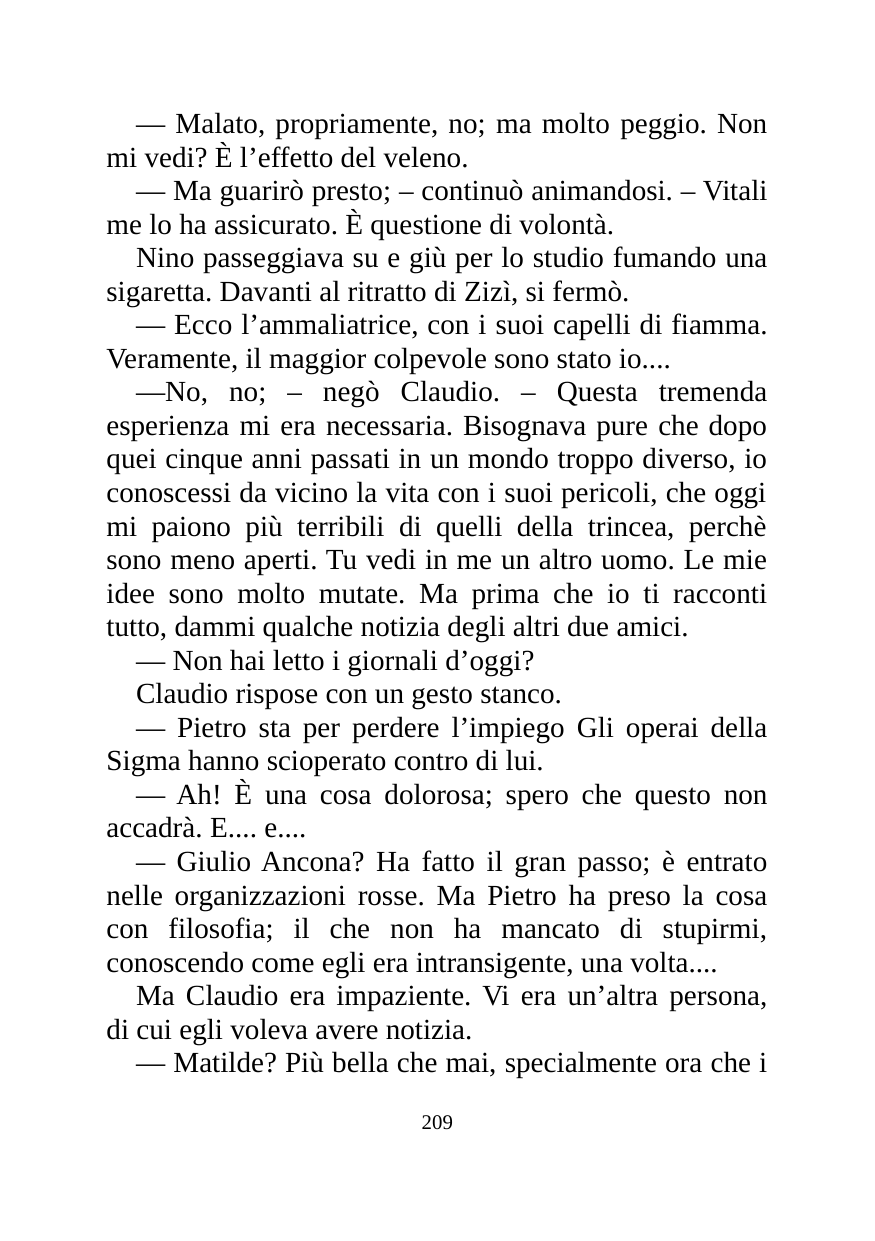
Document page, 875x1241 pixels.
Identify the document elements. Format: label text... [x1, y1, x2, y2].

text — Ma guarirò presto; – continuò animandosi. – Vitali me lo ha assicurato. È questione di volontà. [106, 173, 768, 240]
text — Giulio Ancona? Ha fatto il gran passo; è entrato nelle organizzazioni rosse. Ma Pietro ha preso la cosa con filosofia; il che non ha mancato di stupirmi, conoscendo come egli era intransigente, una volta.... [106, 844, 768, 978]
text — Ecco l’ammaliatrice, con i suoi capelli di fiamma. Veramente, il maggior colpevole sono stato io.... [106, 307, 768, 374]
text — Matilde? Più bella che mai, specialmente ora che i [106, 1045, 768, 1079]
text — Malato, propriamente, no; ma molto peggio. Non mi vedi? È l’effetto del veleno. [106, 106, 768, 173]
text — Ah! È una cosa dolorosa; spero che questo non accadrà. E.... e.... [106, 777, 768, 844]
text —No, no; – negò Claudio. – Questa tremenda esperienza mi era necessaria. Bisognava pure che dopo quei cinque anni passati in un mondo troppo diverso, io conoscessi da vicino la vita con i suoi pericoli, che oggi mi paiono più terribili di quelli della trincea, perchè sono meno aperti. Tu vedi in me un altro uomo. Le mie idee sono molto mutate. Ma prima che io ti racconti tutto, dammi qualche notizia degli altri due amici. [106, 374, 768, 643]
text — Non hai letto i giornali d’oggi? [106, 643, 768, 676]
text — Pietro sta per perdere l’impiego Gli operai della Sigma hanno scioperato contro di lui. [106, 710, 768, 777]
text Ma Claudio era impaziente. Vi era un’altra persona, di cui egli voleva avere notizia. [106, 978, 768, 1045]
text Nino passeggiava su e giù per lo studio fumando una sigaretta. Davanti al ritratto di Zizì, si fermò. [106, 240, 768, 307]
text Claudio rispose con un gesto stanco. [106, 676, 768, 710]
